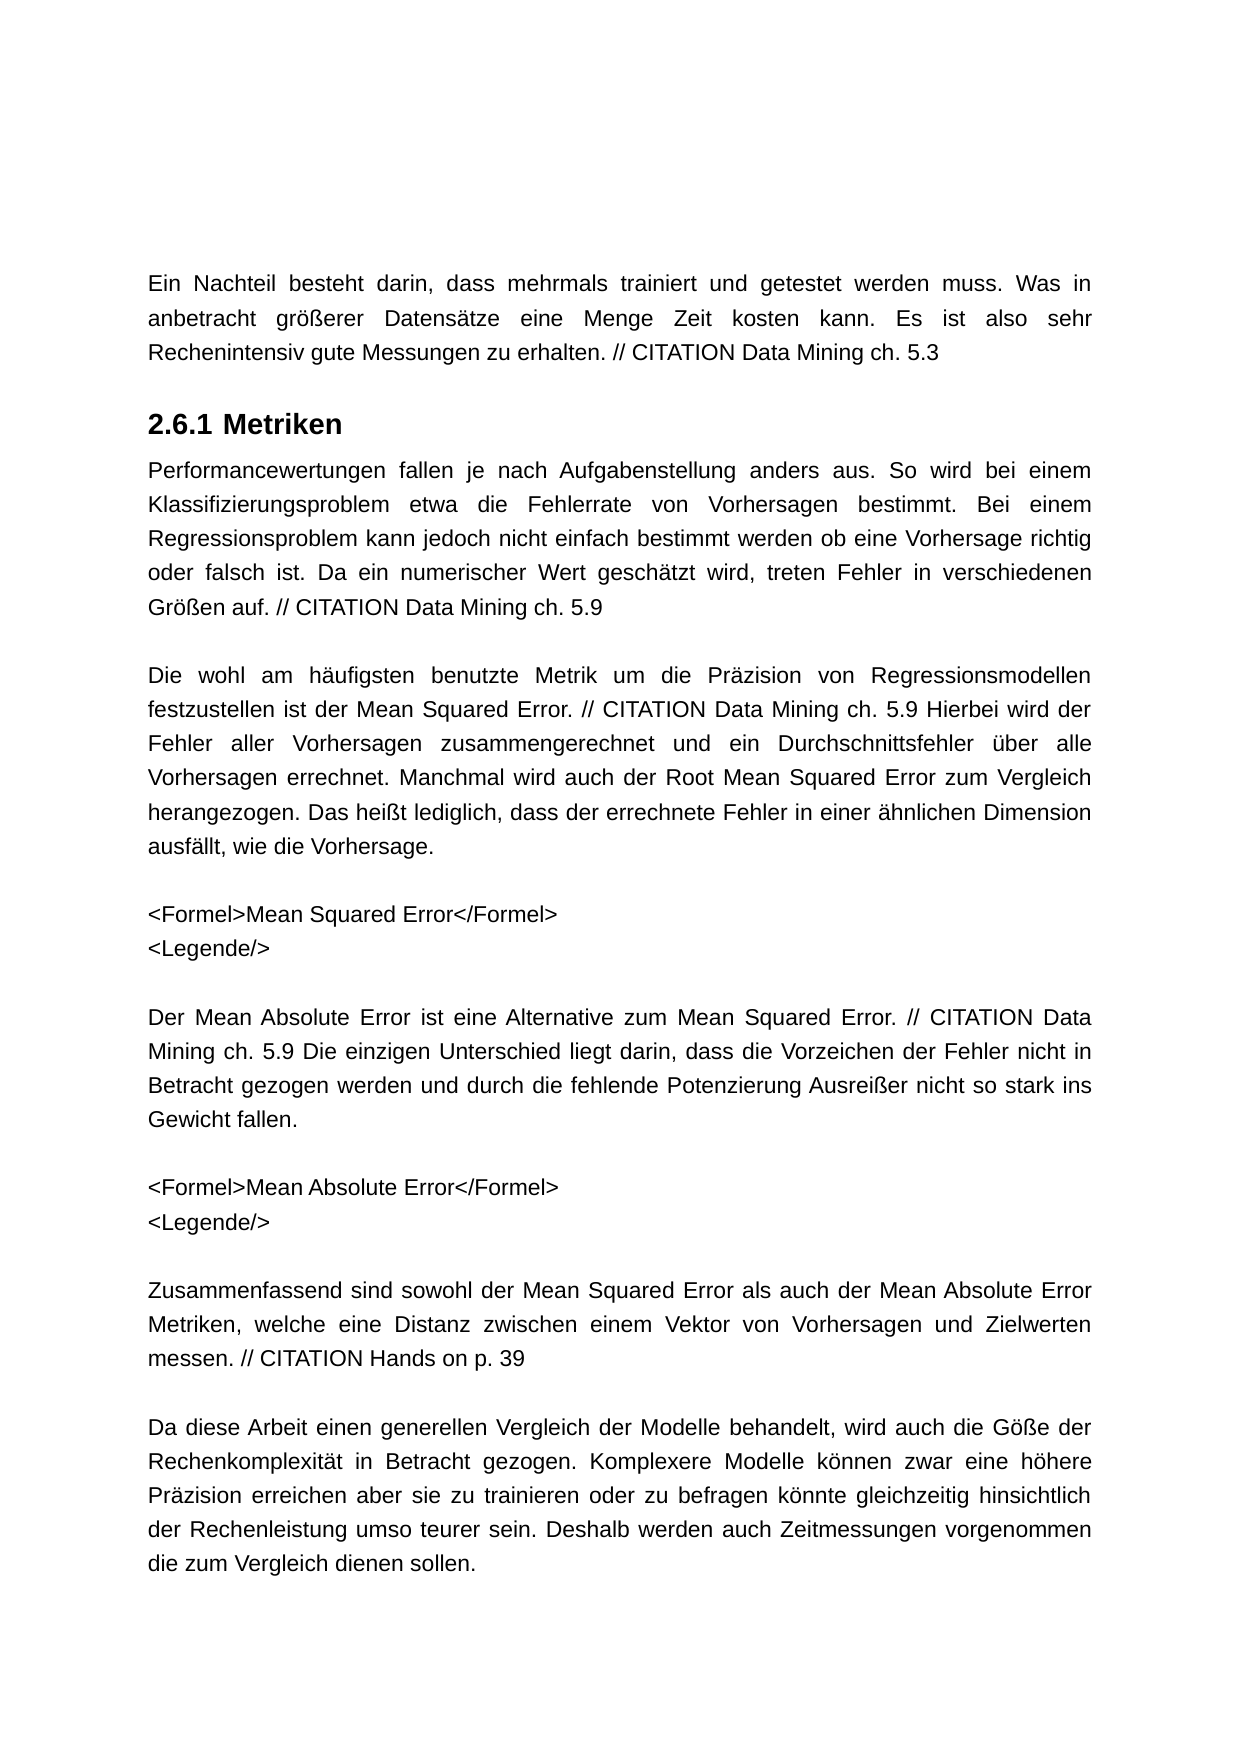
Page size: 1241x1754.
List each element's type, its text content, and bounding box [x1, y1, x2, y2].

text Da diese Arbeit einen generellen Vergleich der Modelle behandelt, wird auch die Göße der Rechenkomplexität in Betracht gezogen. Komplexere Modelle können zwar eine höhere Präzision erreichen aber sie zu trainieren oder zu befragen könnte gleichzeitig hinsichtlich der Rechenleistung umso teurer sein. Deshalb werden auch Zeitmessungen vorgenommen die zum Vergleich dienen sollen. [148, 1413, 1092, 1577]
text <Legende/> [148, 935, 1092, 962]
text <Formel>Mean Absolute Error</Formel> [148, 1174, 1092, 1201]
text Der Mean Absolute Error ist eine Alternative zum Mean Squared Error. // CITATION Data Mining ch. 5.9 Die einzigen Unterschied liegt darin, dass die Vorzeichen der Fehler nicht in Betracht gezogen werden und durch die fehlende Potenzierung Ausreißer nicht so stark ins Gewicht fallen. [148, 1003, 1092, 1132]
text <Legende/> [148, 1208, 1092, 1235]
text Die wohl am häufigsten benutzte Metrik um die Präzision von Regressionsmodellen festzustellen ist der Mean Squared Error. // CITATION Data Mining ch. 5.9 Hierbei wird der Fehler aller Vorhersagen zusammengerechnet und ein Durchschnittsfehler über alle Vorhersagen errechnet. Manchmal wird auch der Root Mean Squared Error zum Vergleich herangezogen. Das heißt lediglich, dass der errechnete Fehler in einer ähnlichen Dimension ausfällt, wie die Vorhersage. [148, 662, 1092, 859]
text <Formel>Mean Squared Error</Formel> [148, 901, 1092, 927]
text Zusammenfassend sind sowohl der Mean Squared Error als auch der Mean Absolute Error Metriken, welche eine Distanz zwischen einem Vektor von Vorhersagen und Zielwerten messen. // CITATION Hands on p. 39 [148, 1277, 1092, 1372]
subtitle Metriken [148, 407, 1092, 441]
text Ein Nachteil besteht darin, dass mehrmals trainiert und getestet werden muss. Was in anbetracht größerer Datensätze eine Menge Zeit kosten kann. Es ist also sehr Rechenintensiv gute Messungen zu erhalten. // CITATION Data Mining ch. 5.3 [148, 270, 1092, 365]
text Performancewertungen fallen je nach Aufgabenstellung anders aus. So wird bei einem Klassifizierungsproblem etwa die Fehlerrate von Vorhersagen bestimmt. Bei einem Regressionsproblem kann jedoch nicht einfach bestimmt werden ob eine Vorhersage richtig oder falsch ist. Da ein numerischer Wert geschätzt wird, treten Fehler in verschiedenen Größen auf. // CITATION Data Mining ch. 5.9 [148, 457, 1092, 620]
